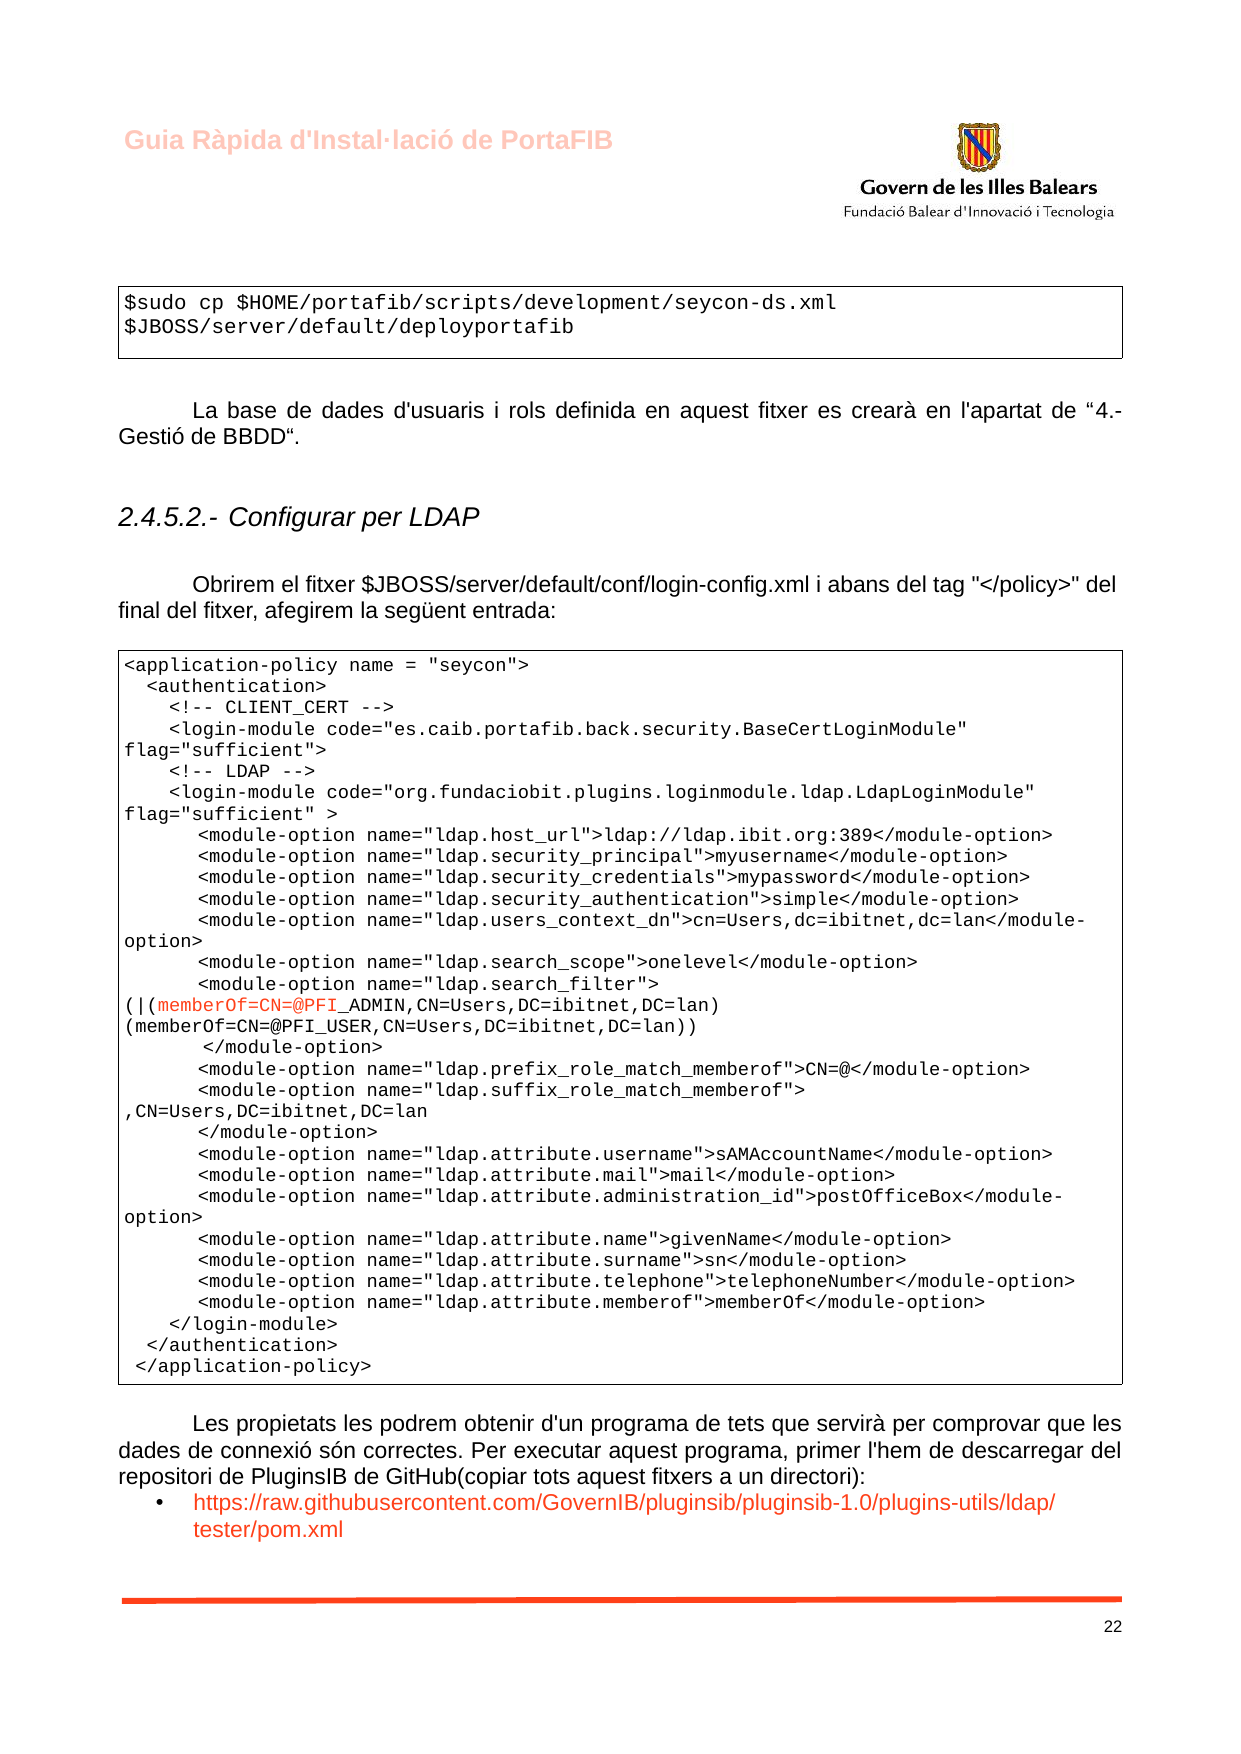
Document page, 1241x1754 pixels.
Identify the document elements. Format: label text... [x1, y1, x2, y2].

list https://raw.githubusercontent.com/GovernIB/pluginsib/pluginsib-1.0/plugins-utils/ldap/tester/pom.xml [156, 1489, 1122, 1542]
subtitle Configurar per LDAP [118, 501, 1122, 532]
text La base de dades d'usuaris i rols definida en aquest fitxer es crearà en l'apartat de “4.-Gestió de BBDD“. [118, 397, 1122, 449]
table_header <application-policy name = "seycon"> <authentication> <!-- CLIENT_CERT --> <login-module code="es.caib.portafib.back.security.BaseCertLoginModule" flag="sufficient"> <!-- LDAP --> <login-module code="org.fundaciobit.plugins.loginmodule.ldap.LdapLoginModule" flag="sufficient" > <module-option name="ldap.host_url">ldap://ldap.ibit.org:389</module-option> <module-option name="ldap.security_principal">myusername</module-option> <module-option name="ldap.security_credentials">mypassword</module-option> <module-option name="ldap.security_authentication">simple</module-option> <module-option name="ldap.users_context_dn">cn=Users,dc=ibitnet,dc=lan</module-option> <module-option name="ldap.search_scope">onelevel</module-option> <module-option name="ldap.search_filter"> (|(memberOf=CN=@PFI_ADMIN,CN=Users,DC=ibitnet,DC=lan)(memberOf=CN=@PFI_USER,CN=Users,DC=ibitnet,DC=lan)) </module-option> <module-option name="ldap.prefix_role_match_memberof">CN=@</module-option> <module-option name="ldap.suffix_role_match_memberof"> ,CN=Users,DC=ibitnet,DC=lan </module-option> <module-option name="ldap.attribute.username">sAMAccountName</module-option> <module-option name="ldap.attribute.mail">mail</module-option> <module-option name="ldap.attribute.administration_id">postOfficeBox</module-option> <module-option name="ldap.attribute.name">givenName</module-option> <module-option name="ldap.attribute.surname">sn</module-option> <module-option name="ldap.attribute.telephone">telephoneNumber</module-option> <module-option name="ldap.attribute.memberof">memberOf</module-option> </login-module> </authentication> </application-policy> [119, 651, 1122, 1384]
table_header $sudo cp $HOME/portafib/scripts/development/seycon-ds.xml $JBOSS/server/default/deployportafib [119, 287, 1122, 358]
picture [840, 123, 1117, 220]
text Obrirem el fitxer $JBOSS/server/default/conf/login-config.xml i abans del tag "</policy>" del final del fitxer, afegirem la següent entrada: [118, 571, 1122, 623]
text Les propietats les podrem obtenir d'un programa de tets que servirà per comprovar que les dades de connexió són correctes. Per executar aquest programa, primer l'hem de descarregar del repositori de PluginsIB de GitHub(copiar tots aquest fitxers a un directori): [118, 1410, 1122, 1489]
